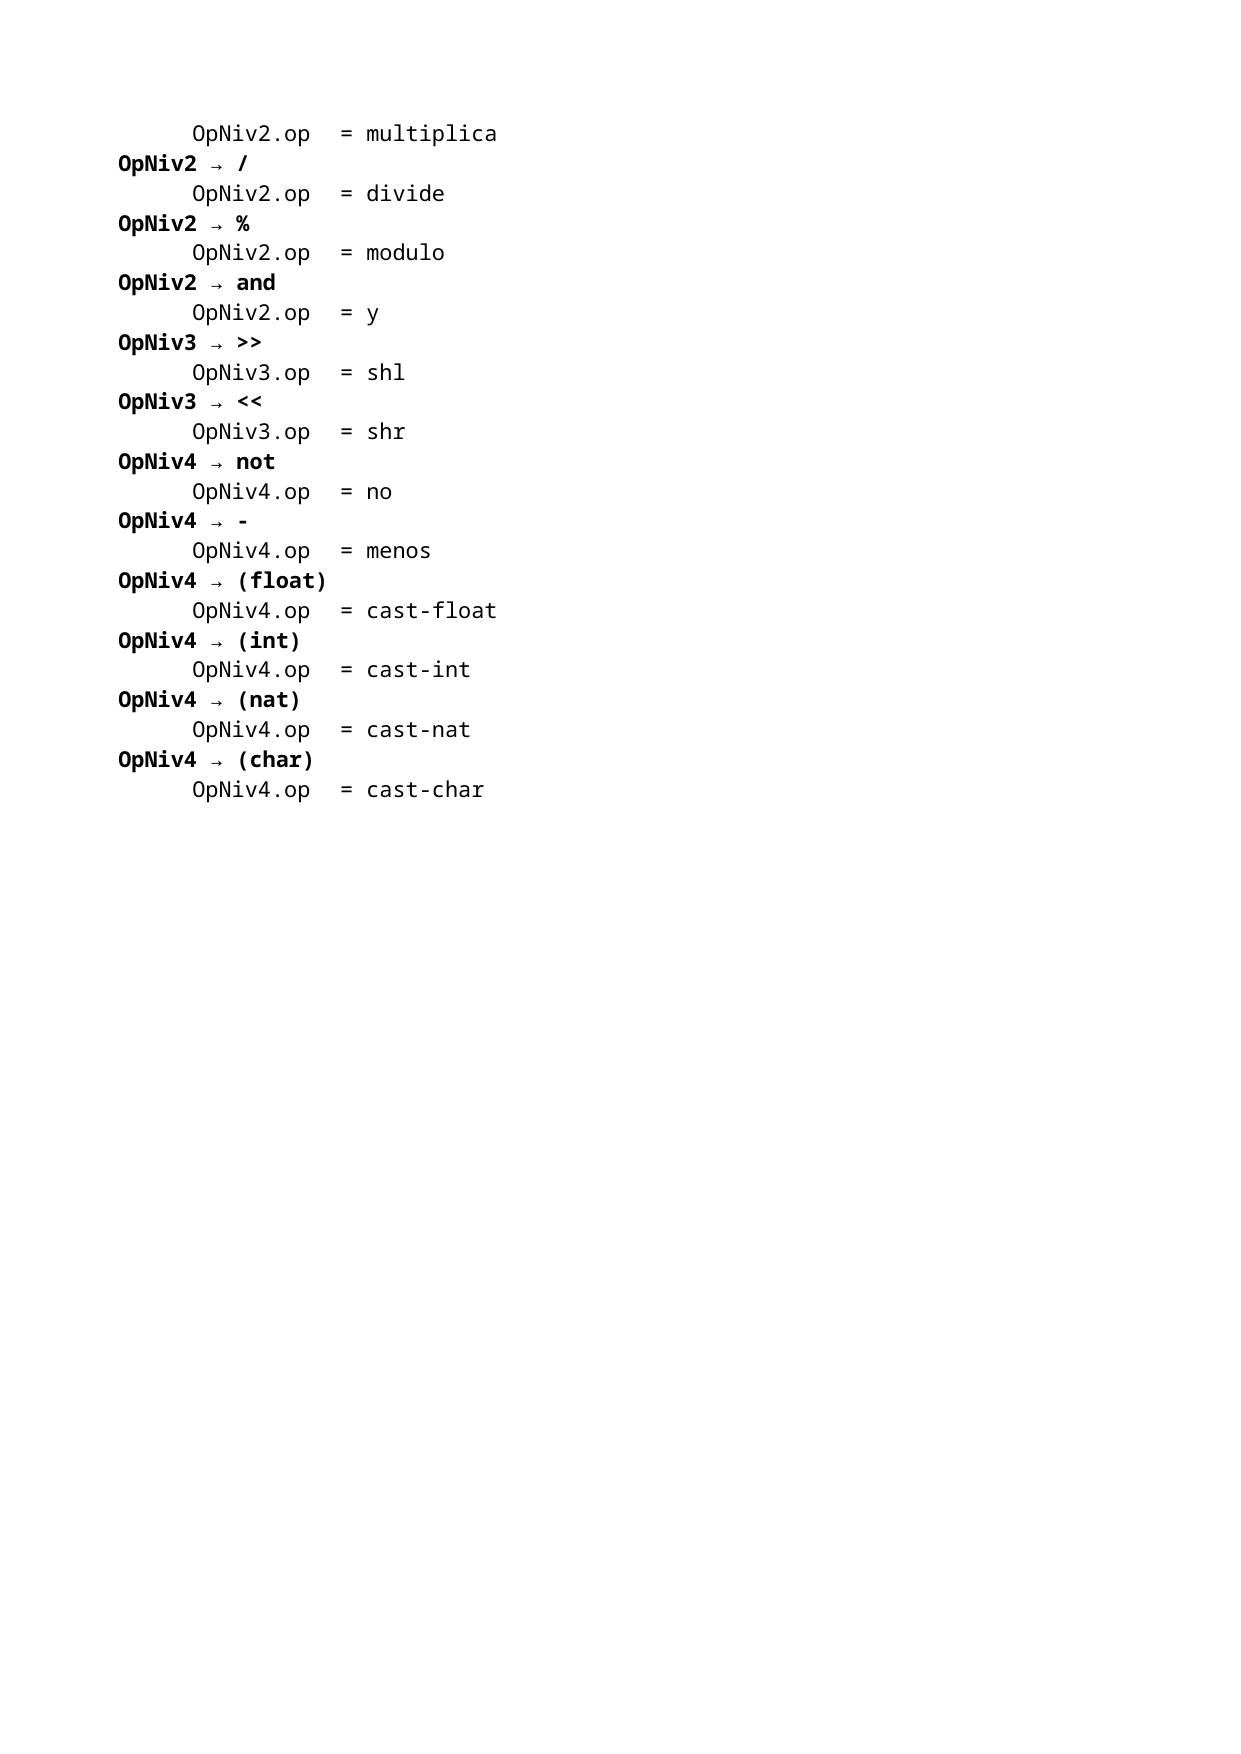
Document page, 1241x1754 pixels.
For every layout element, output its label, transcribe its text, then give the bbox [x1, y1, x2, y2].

text OpNiv2.op = multiplica [118, 118, 1122, 148]
text OpNiv4 → not [118, 446, 1122, 476]
text OpNiv3.op = shr [118, 416, 1122, 446]
text OpNiv2 → / [118, 148, 1122, 178]
text OpNiv4 → - [118, 505, 1122, 535]
text OpNiv4.op = cast-char [118, 773, 1122, 803]
text OpNiv2 → and [118, 267, 1122, 297]
text OpNiv3 → >> [118, 327, 1122, 356]
text OpNiv2.op = y [118, 297, 1122, 327]
text OpNiv4 → (int) [118, 624, 1122, 654]
text OpNiv4 → (nat) [118, 684, 1122, 714]
text OpNiv4.op = menos [118, 535, 1122, 565]
text OpNiv2.op = modulo [118, 237, 1122, 267]
text OpNiv2 → % [118, 207, 1122, 237]
text OpNiv4.op = cast-float [118, 595, 1122, 624]
text OpNiv4.op = cast-nat [118, 714, 1122, 744]
text OpNiv3.op = shl [118, 356, 1122, 386]
text OpNiv3 → << [118, 386, 1122, 416]
text OpNiv4.op = cast-int [118, 654, 1122, 684]
text OpNiv4.op = no [118, 476, 1122, 505]
text OpNiv4 → (char) [118, 744, 1122, 773]
text OpNiv4 → (float) [118, 565, 1122, 595]
text OpNiv2.op = divide [118, 178, 1122, 207]
